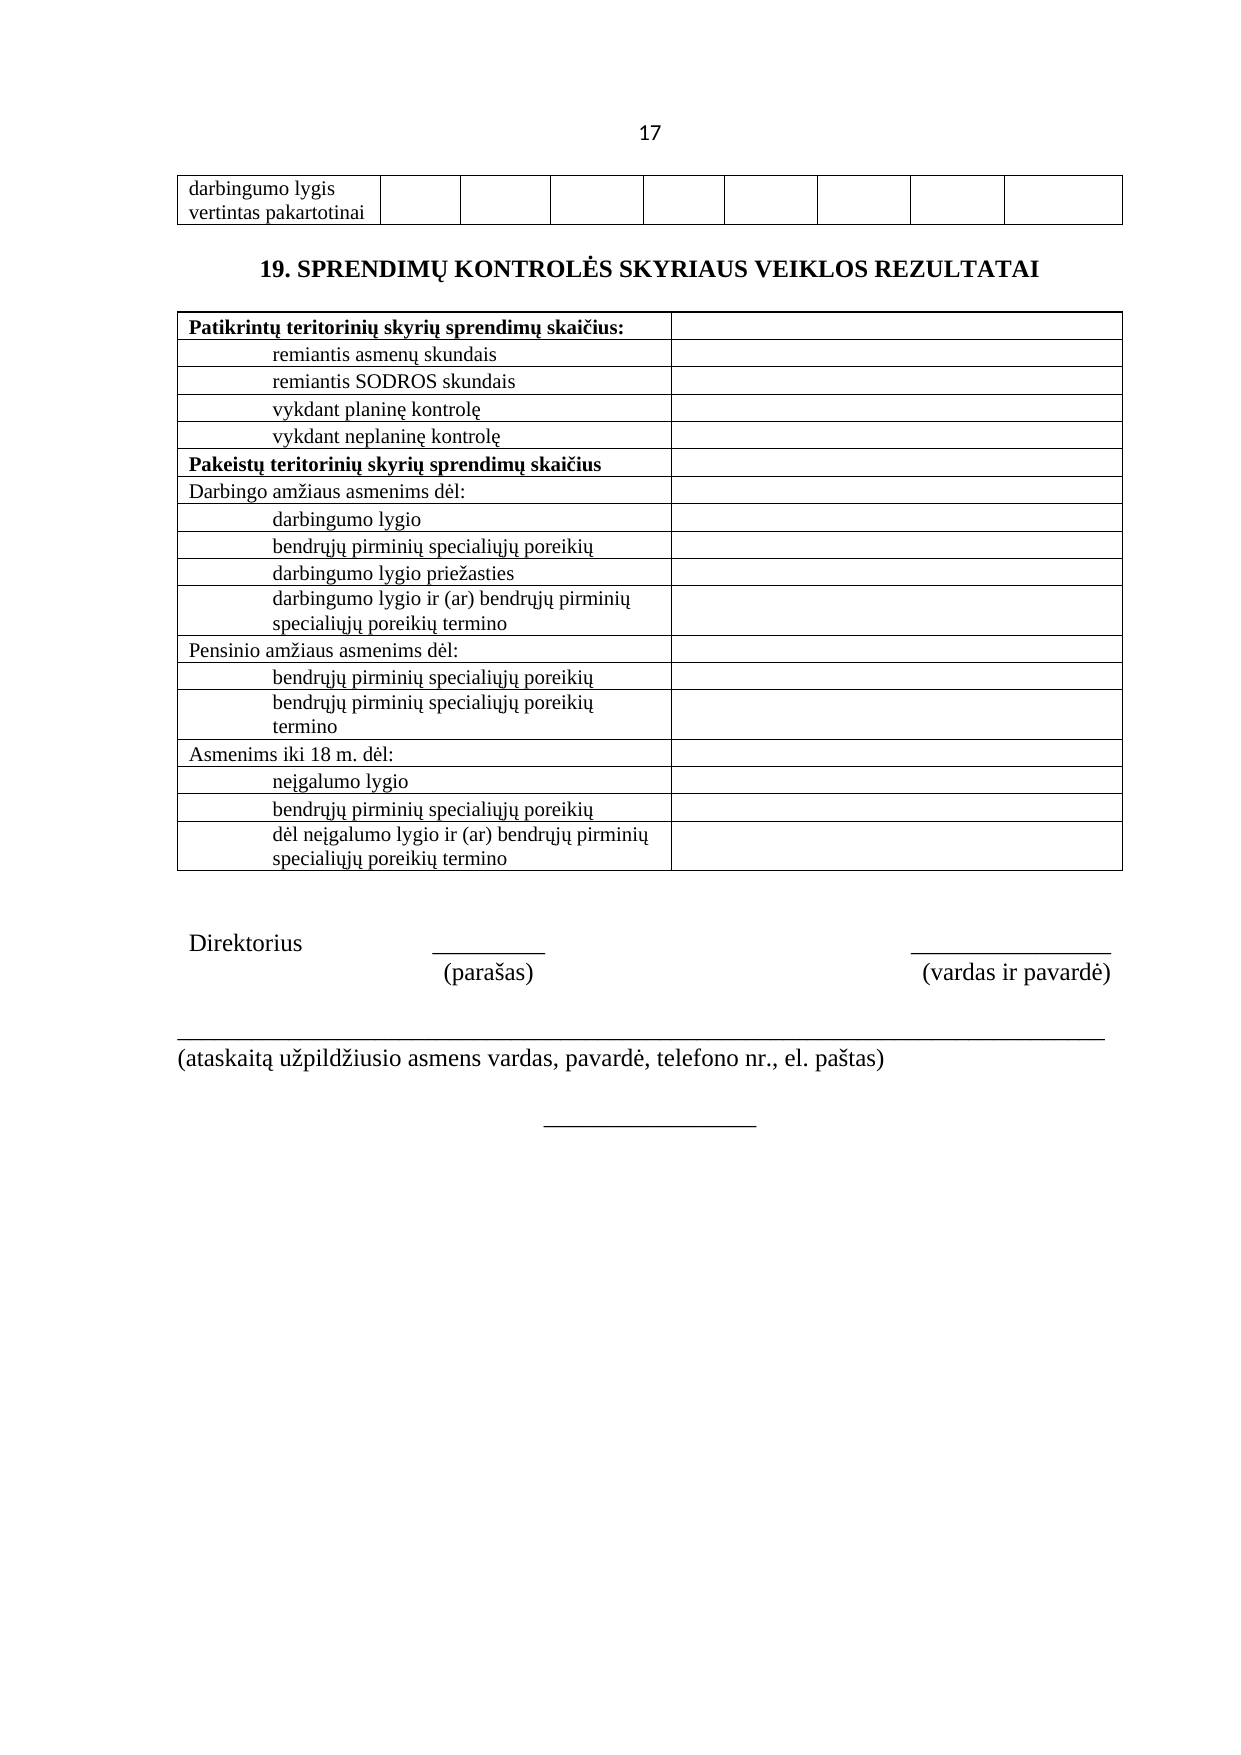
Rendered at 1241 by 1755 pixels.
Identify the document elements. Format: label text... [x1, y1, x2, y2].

table_cell remiantis SODROS skundais [178, 367, 671, 393]
table_cell vykdant neplaninę kontrolę [178, 422, 671, 448]
table_cell [672, 690, 1122, 738]
table_cell Asmenims iki 18 m. dėl: [178, 740, 671, 766]
text _ [177, 1014, 1122, 1043]
table_cell [672, 822, 1122, 870]
text (ataskaitą užpildžiusio asmens vardas, pavardė, telefono nr., el. paštas) [177, 1043, 1122, 1072]
table_cell dėl neįgalumo lygio ir (ar) bendrųjų pirminių specialiųjų poreikių termino [178, 822, 671, 870]
table_cell [672, 559, 1122, 585]
table_cell [672, 504, 1122, 531]
table_cell bendrųjų pirminių specialiųjų poreikių [178, 794, 671, 821]
table_cell vykdant planinę kontrolę [178, 395, 671, 421]
text 19. SPRENDIMŲ KONTROLĖS SKYRIAUS VEIKLOS REZULTATAI [177, 254, 1122, 283]
table_cell [672, 395, 1122, 421]
table_cell [672, 340, 1122, 366]
table_cell [644, 176, 724, 224]
table_cell [672, 740, 1122, 766]
table_cell [1005, 176, 1122, 224]
table_cell [672, 477, 1122, 503]
table_cell remiantis asmenų skundais [178, 340, 671, 366]
table_cell [911, 176, 1004, 224]
table_cell [672, 586, 1122, 634]
table_cell [672, 532, 1122, 558]
table_header Direktorius [177, 928, 363, 986]
table_cell [551, 176, 643, 224]
table_cell [381, 176, 460, 224]
table_cell darbingumo lygis vertintas pakartotinai [178, 176, 380, 224]
table_cell bendrųjų pirminių specialiųjų poreikių [178, 532, 671, 558]
table_cell [672, 422, 1122, 448]
table_cell neįgalumo lygio [178, 767, 671, 793]
table_cell [461, 176, 550, 224]
table_cell bendrųjų pirminių specialiųjų poreikių termino [178, 690, 671, 738]
table_header Patikrintų teritorinių skyrių sprendimų skaičius: [178, 313, 671, 339]
table_cell darbingumo lygio [178, 504, 671, 531]
table_cell [672, 663, 1122, 689]
table_cell [672, 449, 1122, 476]
table_cell Pakeistų teritorinių skyrių sprendimų skaičius [178, 449, 671, 476]
table_header _________ (parašas) [364, 928, 613, 986]
table_cell darbingumo lygio ir (ar) bendrųjų pirminių specialiųjų poreikių termino [178, 586, 671, 634]
table_cell Pensinio amžiaus asmenims dėl: [178, 636, 671, 662]
table_cell [725, 176, 817, 224]
table_cell [672, 767, 1122, 793]
table_cell Darbingo amžiaus asmenims dėl: [178, 477, 671, 503]
table_cell [818, 176, 910, 224]
table_cell bendrųjų pirminių specialiųjų poreikių [178, 663, 671, 689]
table_header ________________ (vardas ir pavardė) [614, 928, 1122, 986]
text _________________ [177, 1101, 1122, 1129]
table_cell [672, 367, 1122, 393]
table_header [672, 313, 1122, 339]
table_cell [672, 794, 1122, 821]
table_cell darbingumo lygio priežasties [178, 559, 671, 585]
table_cell [672, 636, 1122, 662]
